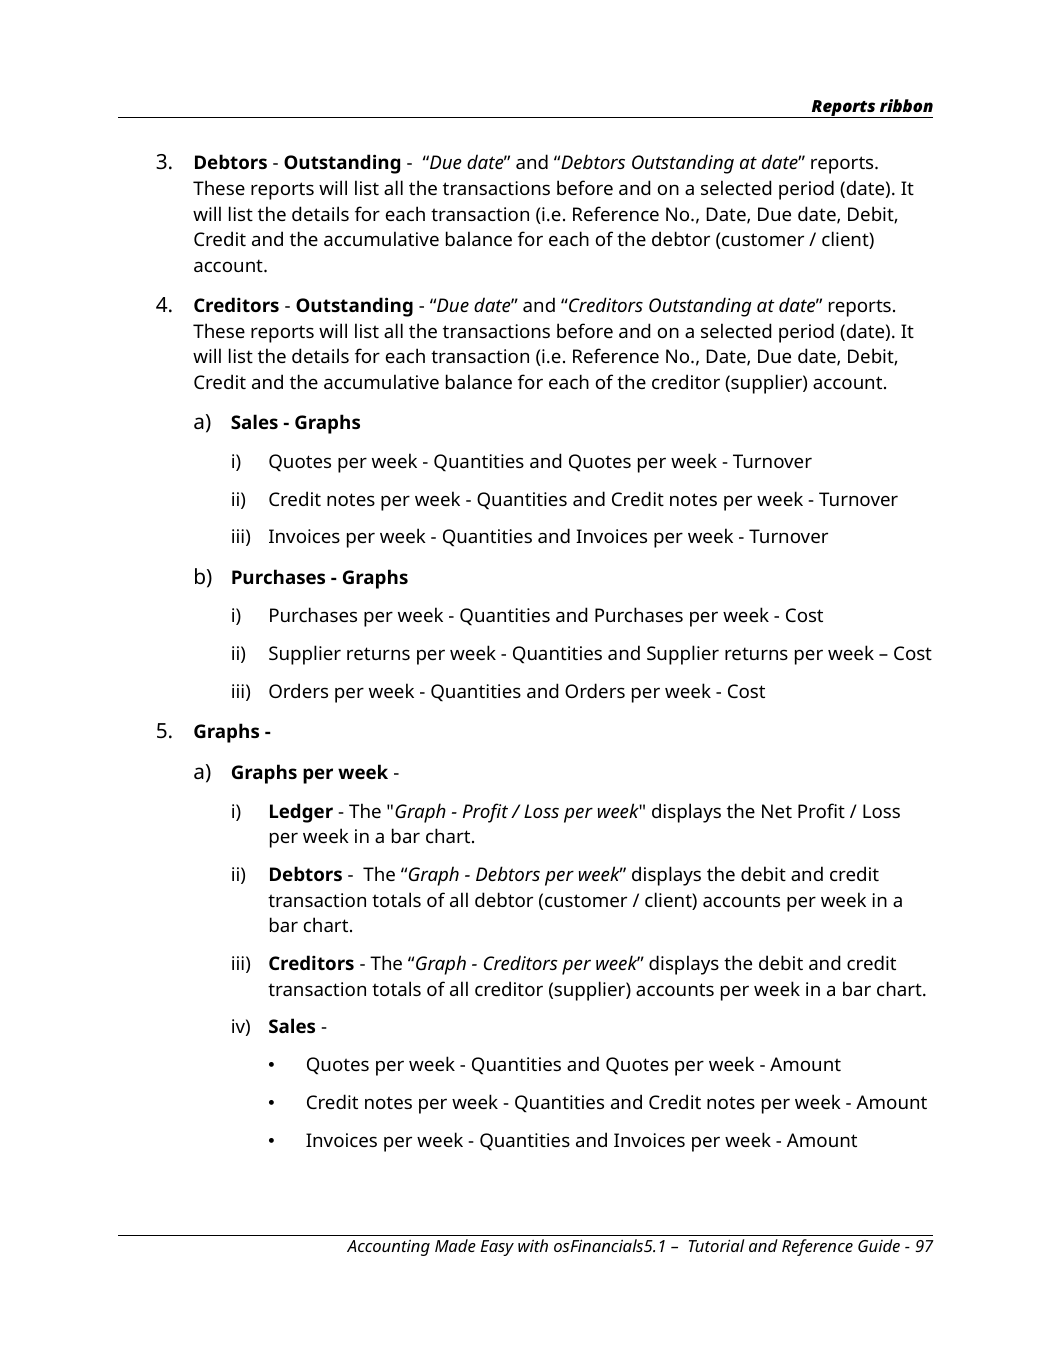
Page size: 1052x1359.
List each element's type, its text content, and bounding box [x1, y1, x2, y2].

list Sales - Graphs [193, 407, 933, 436]
list Purchases - Graphs [193, 562, 933, 590]
list Graphs per week - [193, 757, 933, 786]
list Debtors - The “Graph - Debtors per week” displays the debit and credit transaction totals of all debtor (customer / client) accounts per week in a bar chart. [231, 861, 933, 938]
list Quotes per week - Quantities and Quotes per week - Amount [268, 1052, 933, 1077]
list Graphs - [156, 716, 933, 745]
list Creditors - The “Graph - Creditors per week” displays the debit and credit transaction totals of all creditor (supplier) accounts per week in a bar chart. [231, 950, 933, 1001]
list Invoices per week - Quantities and Invoices per week - Turnover [231, 524, 933, 549]
list Quotes per week - Quantities and Quotes per week - Turnover [231, 448, 933, 473]
list Credit notes per week - Quantities and Credit notes per week - Turnover [231, 486, 933, 511]
list Sales - [231, 1014, 933, 1039]
list Supplier returns per week - Quantities and Supplier returns per week – Cost [231, 641, 933, 666]
list Orders per week - Quantities and Orders per week - Cost [231, 678, 933, 704]
list Credit notes per week - Quantities and Credit notes per week - Amount [268, 1090, 933, 1115]
list Debtors - Outstanding - “Due date” and “Debtors Outstanding at date” reports. These reports will list all the transactions before and on a selected period (date). It will list the details for each transaction (i.e. Reference No., Date, Due date, Debit, Credit and the accumulative balance for each of the debtor (customer / client) account. [156, 147, 933, 277]
list Creditors - Outstanding - “Due date” and “Creditors Outstanding at date” reports. These reports will list all the transactions before and on a selected period (date). It will list the details for each transaction (i.e. Reference No., Date, Due date, Debit, Credit and the accumulative balance for each of the creditor (supplier) account. [156, 290, 933, 395]
list Purchases per week - Quantities and Purchases per week - Cost [231, 603, 933, 628]
list Invoices per week - Quantities and Invoices per week - Amount [268, 1128, 933, 1153]
list Ledger - The "Graph - Profit / Loss per week" displays the Net Profit / Loss per week in a bar chart. [231, 798, 933, 849]
